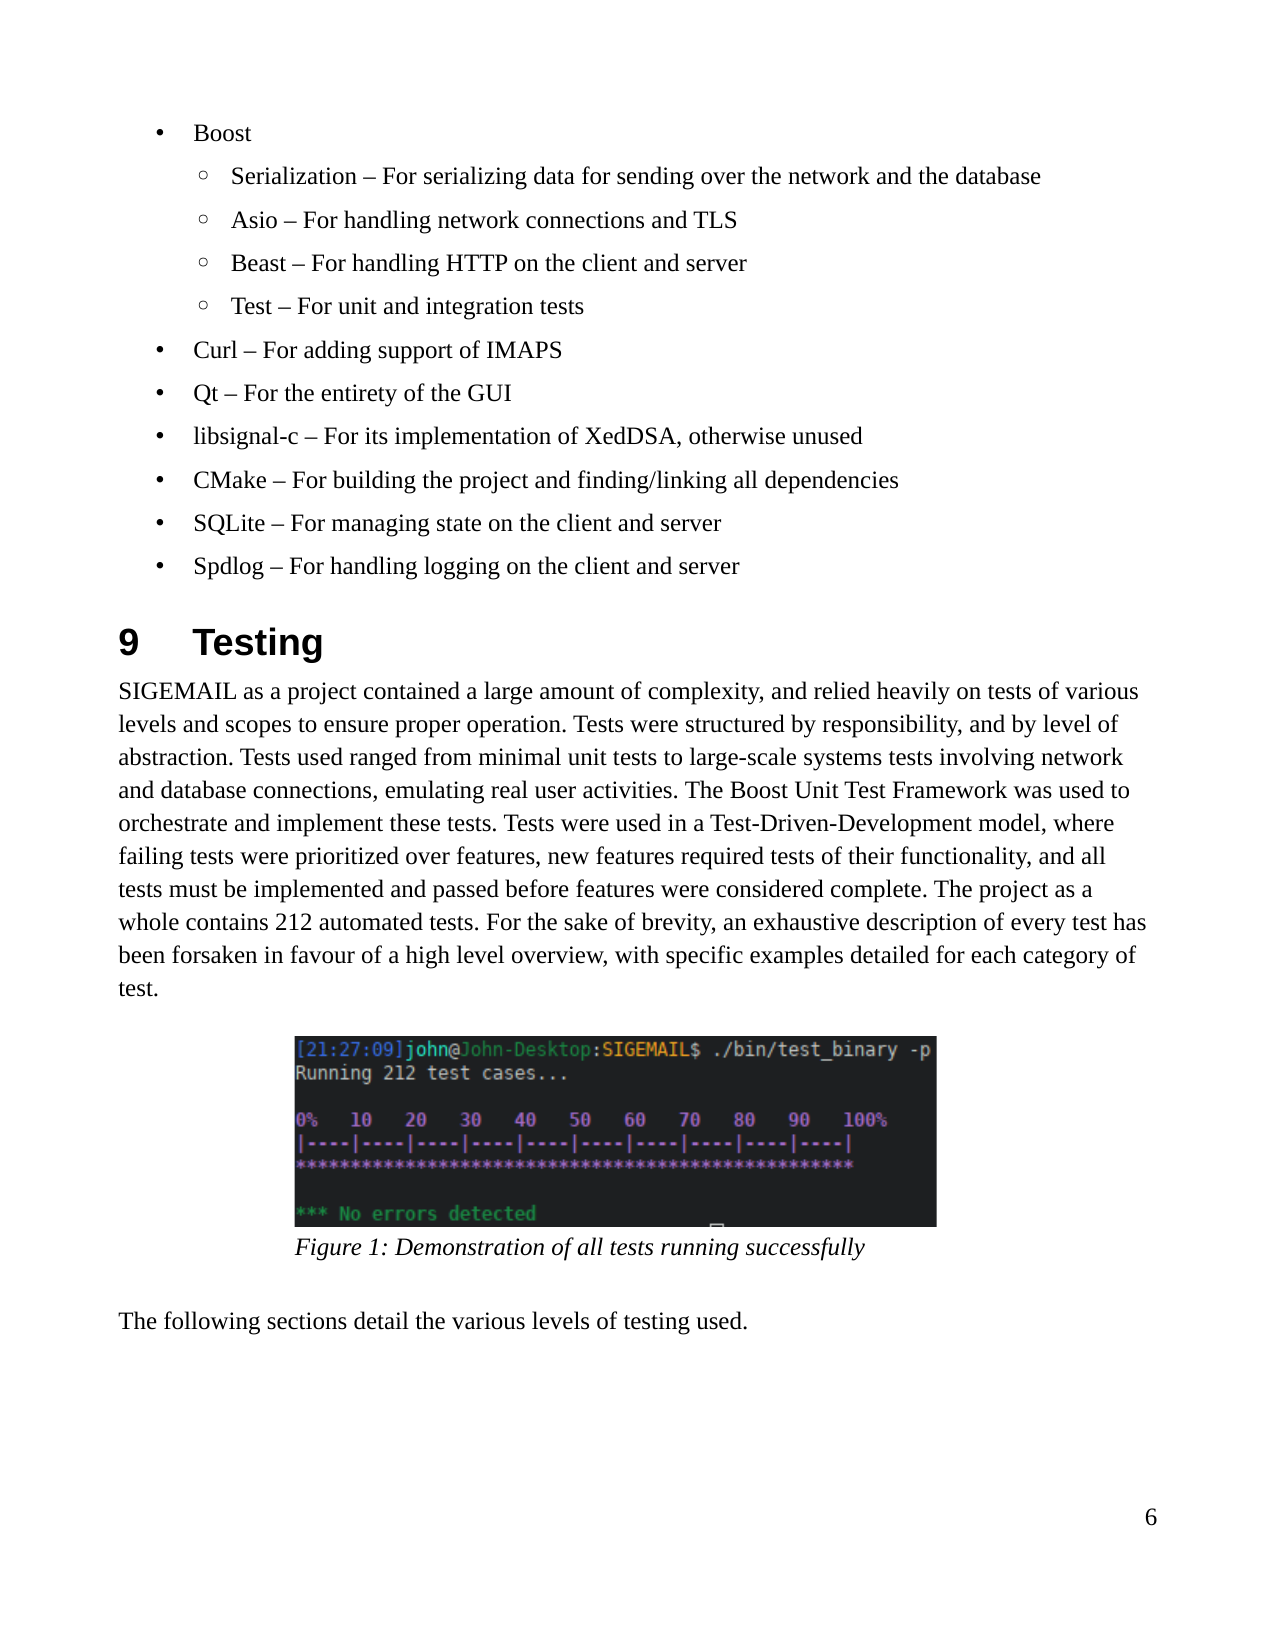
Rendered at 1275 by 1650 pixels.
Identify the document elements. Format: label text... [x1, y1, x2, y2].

list Serialization – For serializing data for sending over the network and the database [193, 161, 1157, 190]
list SQLite – For managing state on the client and server [156, 508, 1157, 537]
list Qt – For the entirety of the GUI [156, 378, 1157, 407]
list Boost [156, 118, 1157, 147]
list Spdlog – For handling logging on the client and server [156, 551, 1157, 580]
list Asio – For handling network connections and TLS [193, 205, 1157, 233]
list CMake – For building the project and finding/linking all dependencies [156, 465, 1157, 493]
list Test – For unit and integration tests [193, 291, 1157, 320]
list Beast – For handling HTTP on the client and server [193, 248, 1157, 277]
subtitle Testing [118, 620, 1157, 663]
text Figure 1: Demonstration of all tests running successfully [294, 1227, 937, 1261]
text The following sections detail the various levels of testing used. [118, 1306, 1157, 1335]
picture [294, 1036, 937, 1227]
list Curl – For adding support of IMAPS [156, 335, 1157, 363]
list libsignal-c – For its implementation of XedDSA, otherwise unused [156, 421, 1157, 450]
text SIGEMAIL as a project contained a large amount of complexity, and relied heavily on tests of various levels and scopes to ensure proper operation. Tests were structured by responsibility, and by level of abstraction. Tests used ranged from minimal unit tests to large-scale systems tests involving network and database connections, emulating real user activities. The Boost Unit Test Framework was used to orchestrate and implement these tests. Tests were used in a Test-Driven-Development model, where failing tests were prioritized over features, new features required tests of their functionality, and all tests must be implemented and passed before features were considered complete. The project as a whole contains 212 automated tests. For the sake of brevity, an exhaustive description of every test has been forsaken in favour of a high level overview, with specific examples detailed for each category of test. [118, 676, 1157, 1002]
